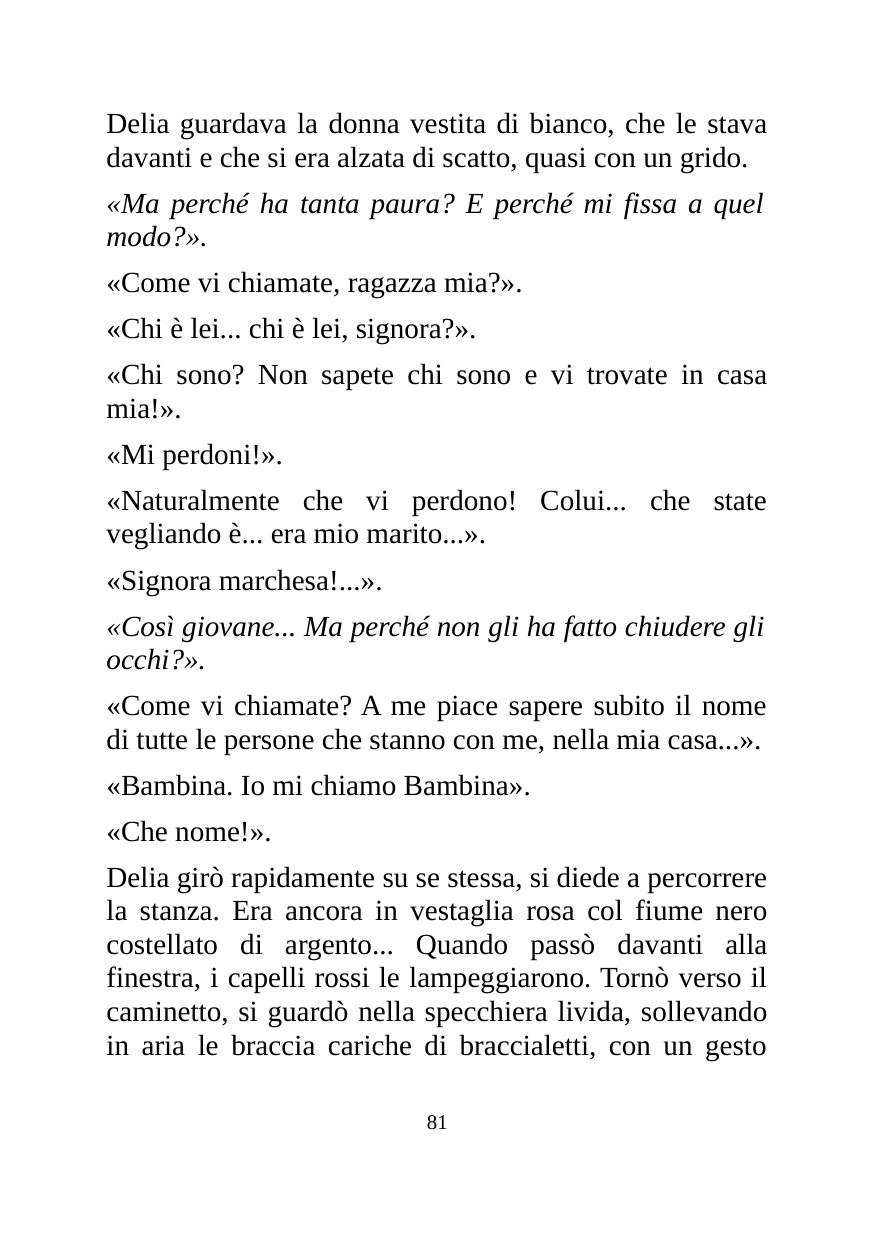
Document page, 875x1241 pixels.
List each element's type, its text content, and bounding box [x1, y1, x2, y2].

text «Signora marchesa!...». [106, 563, 768, 596]
text «Mi perdoni!». [106, 437, 768, 471]
text «Come vi chiamate? A me piace sapere subito il nome di tutte le persone che stanno con me, nella mia casa...». [106, 688, 768, 755]
text «Naturalmente che vi perdono! Colui... che state vegliando è... era mio marito...». [106, 483, 768, 550]
text «Che nome!». [106, 814, 768, 847]
text «Così giovane... Ma perché non gli ha fatto chiudere gli occhi?». [106, 609, 768, 676]
text «Bambina. Io mi chiamo Bambina». [106, 768, 768, 801]
text «Come vi chiamate, ragazza mia?». [106, 265, 768, 299]
text Delia guardava la donna vestita di bianco, che le stava davanti e che si era alzata di scatto, quasi con un grido. [106, 106, 768, 173]
text «Chi è lei... chi è lei, signora?». [106, 311, 768, 345]
text «Chi sono? Non sapete chi sono e vi trovate in casa mia!». [106, 357, 768, 424]
text Delia girò rapidamente su se stessa, si diede a percorrere la stanza. Era ancora in vestaglia rosa col fiume nero costellato di argento... Quando passò davanti alla finestra, i capelli rossi le lampeggiarono. Tornò verso il caminetto, si guardò nella specchiera livida, sollevando in aria le braccia cariche di braccialetti, con un gesto [106, 860, 768, 1061]
text «Ma perché ha tanta paura? E perché mi fissa a quel modo?». [106, 186, 768, 253]
